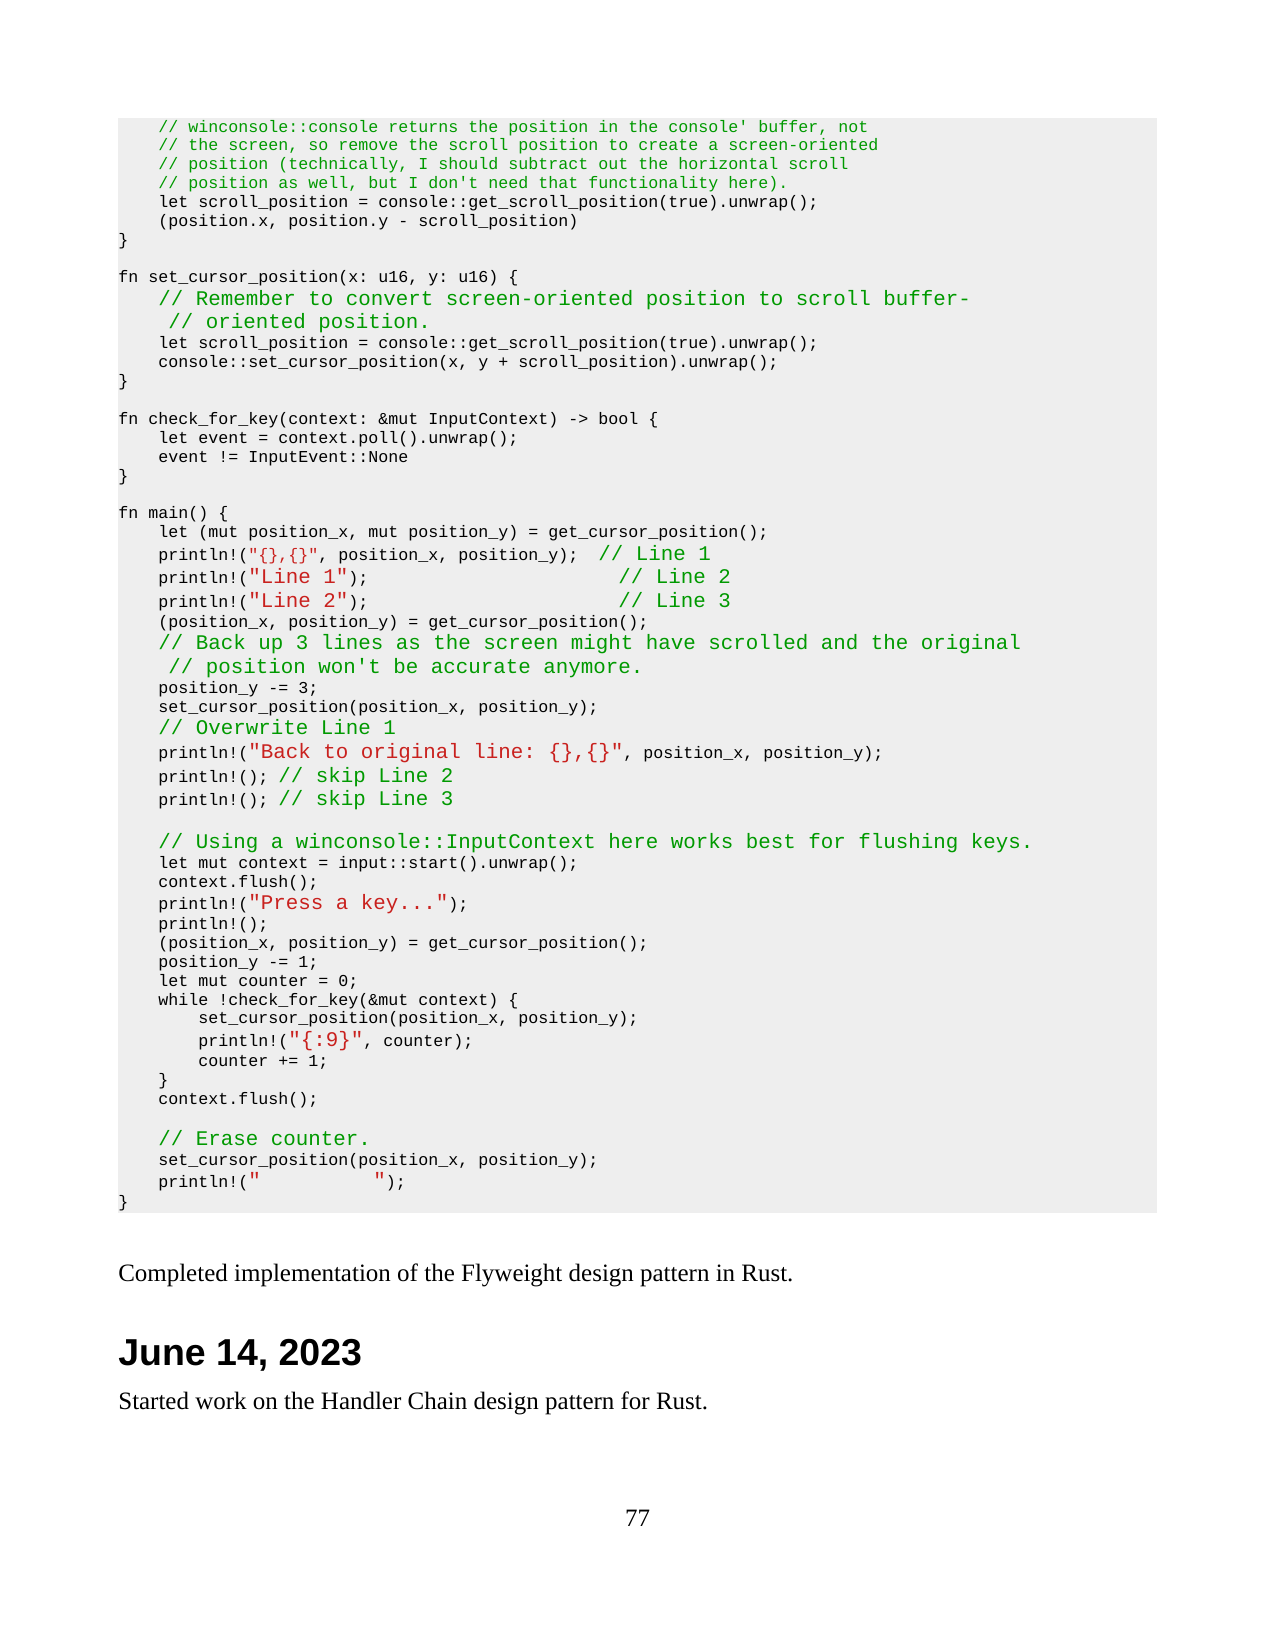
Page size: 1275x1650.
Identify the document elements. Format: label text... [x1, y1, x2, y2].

text } [118, 467, 1157, 486]
text let scroll_position = console::get_scroll_position(true).unwrap(); [118, 335, 1157, 354]
text let mut context = input::start().unwrap(); [118, 854, 1157, 873]
text set_cursor_position(position_x, position_y); [118, 698, 1157, 717]
text // Remember to convert screen-oriented position to scroll buffer- [118, 288, 1157, 311]
text while !check_for_key(&mut context) { [118, 991, 1157, 1010]
text context.flush(); [118, 873, 1157, 892]
text (position_x, position_y) = get_cursor_position(); [118, 613, 1157, 632]
text set_cursor_position(position_x, position_y); [118, 1010, 1157, 1029]
text // winconsole::console returns the position in the console' buffer, not [118, 118, 1157, 137]
text } [118, 1194, 1157, 1213]
text println!("{:9}", counter); [118, 1029, 1157, 1052]
text // oriented position. [118, 311, 1157, 335]
text println!(); // skip Line 3 [118, 788, 1157, 812]
text println!("{},{}", position_x, position_y); // Line 1 [118, 542, 1157, 566]
text position_y -= 3; [118, 679, 1157, 698]
text // Erase counter. [118, 1128, 1157, 1152]
text let scroll_position = console::get_scroll_position(true).unwrap(); [118, 193, 1157, 212]
text (position.x, position.y - scroll_position) [118, 212, 1157, 231]
text fn main() { [118, 505, 1157, 524]
text println!("Line 2"); // Line 3 [118, 590, 1157, 613]
text console::set_cursor_position(x, y + scroll_position).unwrap(); [118, 354, 1157, 373]
text Started work on the Handler Chain design pattern for Rust. [118, 1386, 1157, 1415]
text // position won't be accurate anymore. [118, 656, 1157, 679]
text fn set_cursor_position(x: u16, y: u16) { [118, 269, 1157, 288]
text (position_x, position_y) = get_cursor_position(); [118, 934, 1157, 953]
text // Back up 3 lines as the screen might have scrolled and the original [118, 632, 1157, 656]
text } [118, 373, 1157, 392]
text // position as well, but I don't need that functionality here). [118, 175, 1157, 193]
text // Using a winconsole::InputContext here works best for flushing keys. [118, 831, 1157, 854]
text } [118, 231, 1157, 250]
text event != InputEvent::None [118, 448, 1157, 467]
text Completed implementation of the Flyweight design pattern in Rust. [118, 1258, 1157, 1286]
text counter += 1; [118, 1052, 1157, 1071]
text } [118, 1071, 1157, 1090]
text set_cursor_position(position_x, position_y); [118, 1152, 1157, 1170]
text println!("Back to original line: {},{}", position_x, position_y); [118, 741, 1157, 764]
text position_y -= 1; [118, 953, 1157, 972]
text // the screen, so remove the scroll position to create a screen-oriented [118, 137, 1157, 156]
text println!("Line 1"); // Line 2 [118, 566, 1157, 590]
subtitle June 14, 2023 [118, 1330, 1157, 1373]
text let mut counter = 0; [118, 972, 1157, 991]
text let event = context.poll().unwrap(); [118, 429, 1157, 448]
text // Overwrite Line 1 [118, 717, 1157, 741]
text println!(); // skip Line 2 [118, 764, 1157, 788]
text println!(); [118, 916, 1157, 934]
text println!(" "); [118, 1170, 1157, 1194]
text // position (technically, I should subtract out the horizontal scroll [118, 156, 1157, 175]
text let (mut position_x, mut position_y) = get_cursor_position(); [118, 524, 1157, 542]
text println!("Press a key..."); [118, 892, 1157, 916]
text fn check_for_key(context: &mut InputContext) -> bool { [118, 411, 1157, 429]
text context.flush(); [118, 1090, 1157, 1109]
